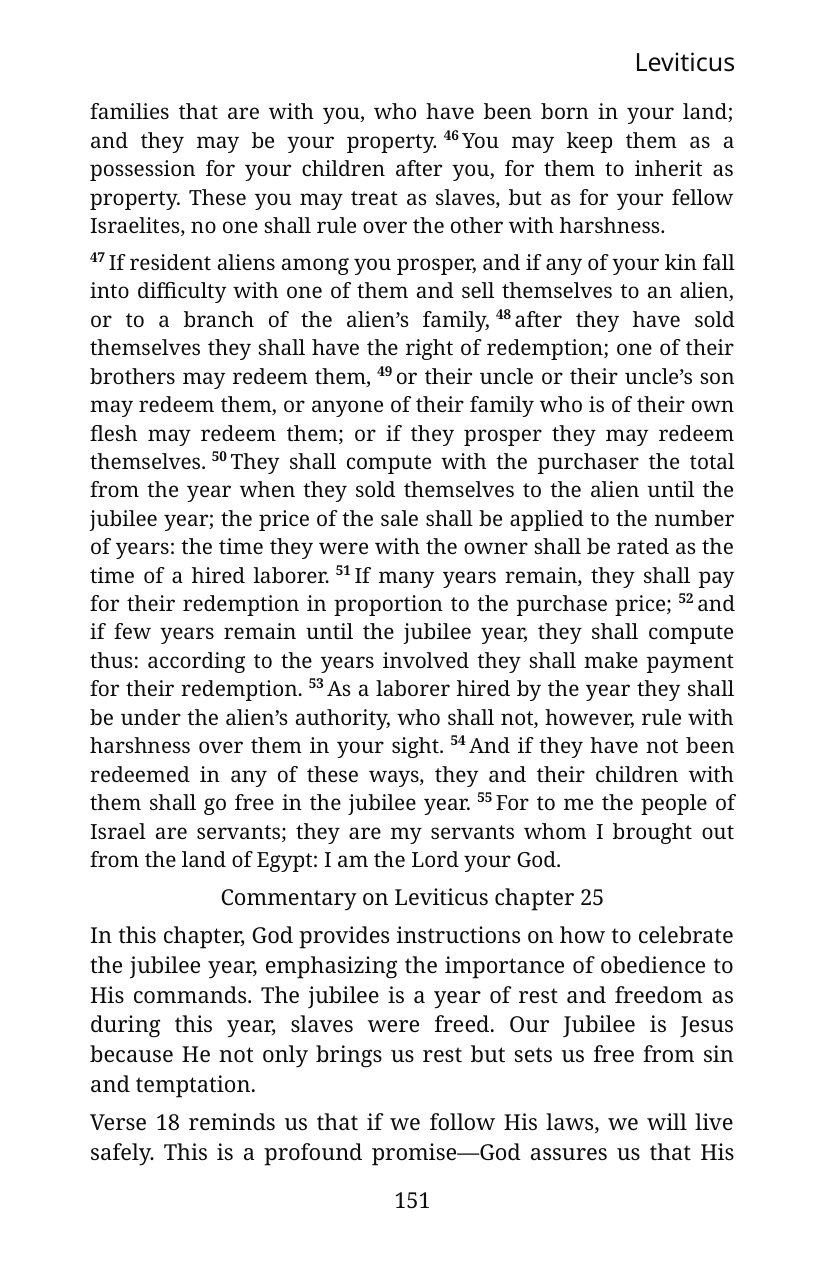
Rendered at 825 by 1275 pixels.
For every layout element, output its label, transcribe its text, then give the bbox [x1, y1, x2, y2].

text Commentary on Leviticus chapter 25 [90, 882, 735, 912]
text In this chapter, God provides instructions on how to celebrate the jubilee year, emphasizing the importance of obedience to His commands. The jubilee is a year of rest and freedom as during this year, slaves were freed. Our Jubilee is Jesus because He not only brings us rest but sets us free from sin and temptation. [90, 920, 735, 1099]
text 47 If resident aliens among you prosper, and if any of your kin fall into difficulty with one of them and sell themselves to an alien, or to a branch of the alien’s family, 48 after they have sold themselves they shall have the right of redemption; one of their brothers may redeem them, 49 or their uncle or their uncle’s son may redeem them, or anyone of their family who is of their own flesh may redeem them; or if they prosper they may redeem themselves. 50 They shall compute with the purchaser the total from the year when they sold themselves to the alien until the jubilee year; the price of the sale shall be applied to the number of years: the time they were with the owner shall be rated as the time of a hired laborer. 51 If many years remain, they shall pay for their redemption in proportion to the purchase price; 52 and if few years remain until the jubilee year, they shall compute thus: according to the years involved they shall make payment for their redemption. 53 As a laborer hired by the year they shall be under the alien’s authority, who shall not, however, rule with harshness over them in your sight. 54 And if they have not been redeemed in any of these ways, they and their children with them shall go free in the jubilee year. 55 For to me the people of Israel are servants; they are my servants whom I brought out from the land of Egypt: I am the Lord your God. [90, 248, 735, 874]
text Verse 18 reminds us that if we follow His laws, we will live safely. This is a profound promise—God assures us that His [90, 1107, 735, 1167]
text families that are with you, who have been born in your land; and they may be your property. 46 You may keep them as a possession for your children after you, for them to inherit as property. These you may treat as slaves, but as for your fellow Israelites, no one shall rule over the other with harshness. [90, 97, 735, 240]
